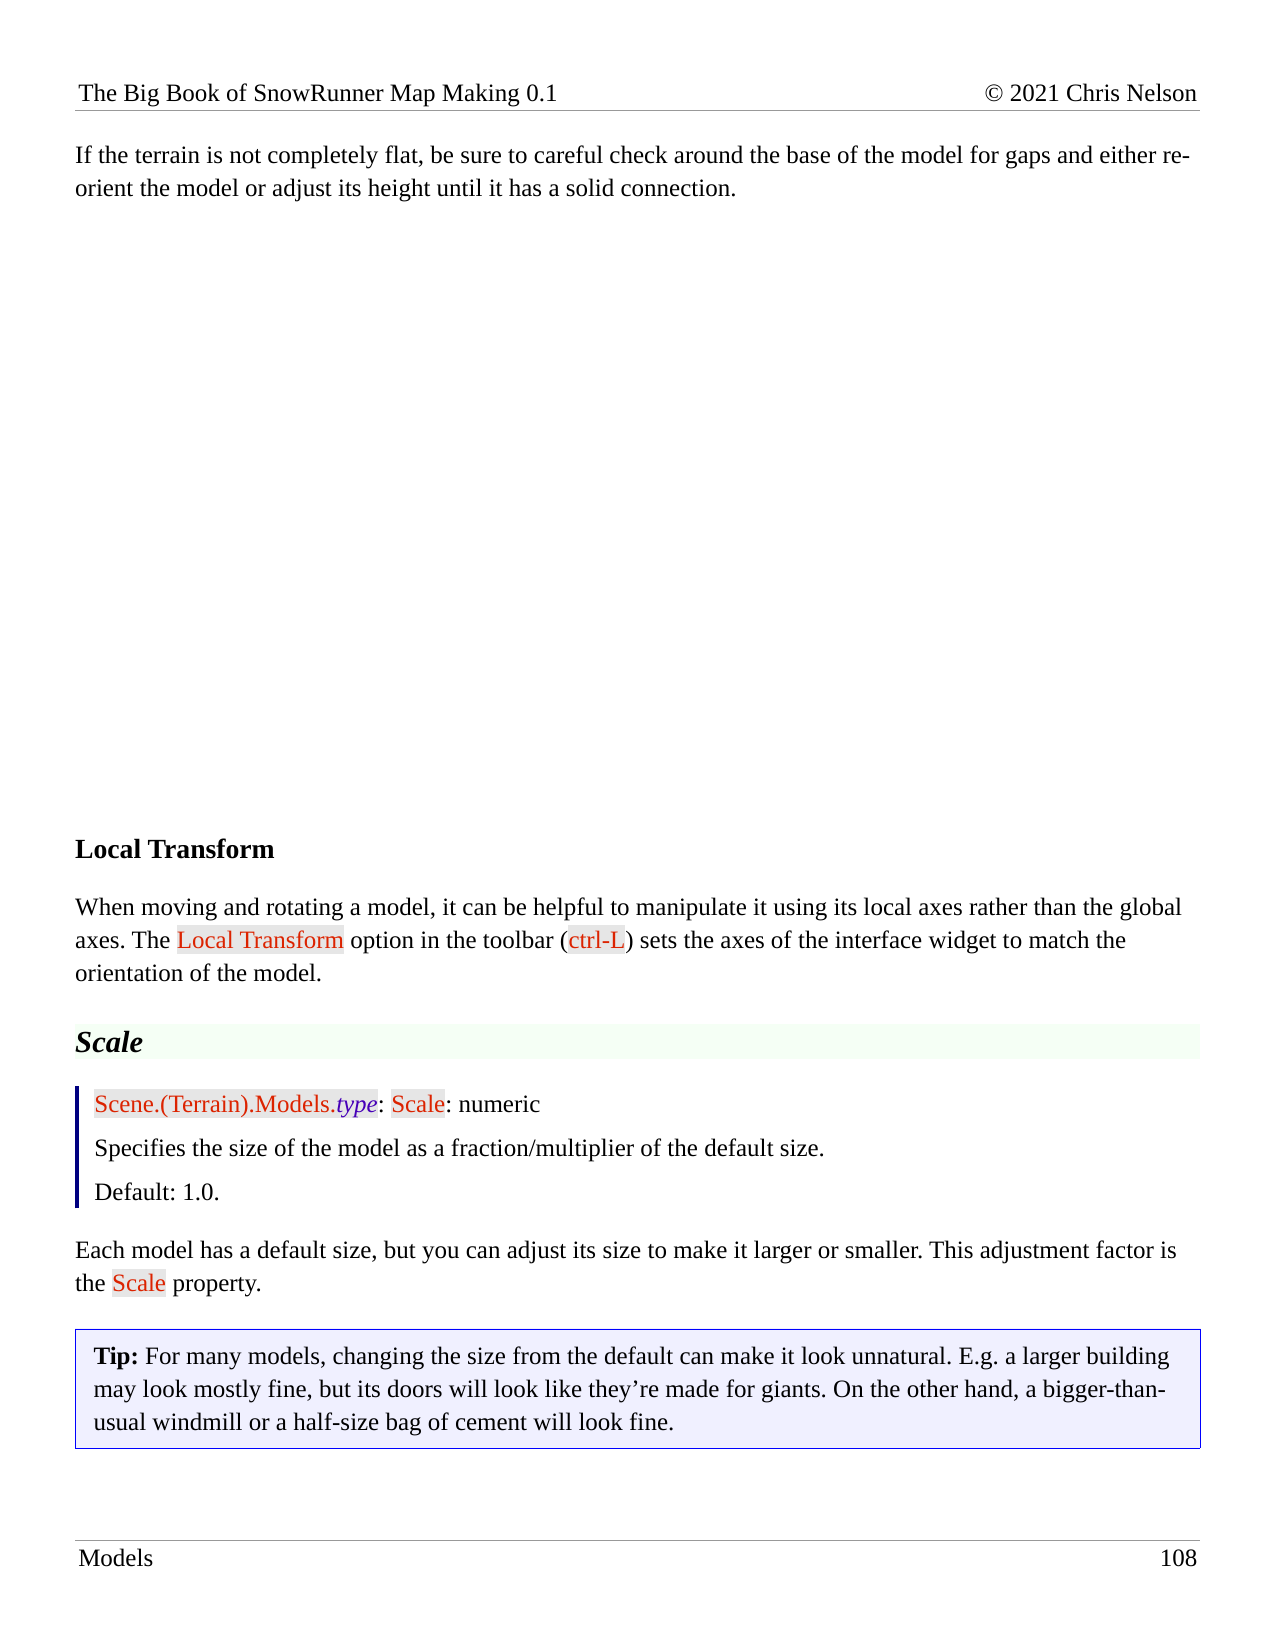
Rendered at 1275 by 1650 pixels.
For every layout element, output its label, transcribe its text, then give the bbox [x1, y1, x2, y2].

text Specifies the size of the model as a fraction/multiplier of the default size. [79, 1130, 1200, 1162]
text If the terrain is not completely flat, be sure to careful check around the base of the model for gaps and either re-orient the model or adjust its height until it has a solid connection. [75, 140, 1200, 202]
text Each model has a default size, but you can adjust its size to make it larger or smaller. This adjustment factor is the Scale property. [75, 1236, 1200, 1297]
subtitle Local Transform [75, 833, 1200, 865]
subtitle Scale [75, 1024, 1200, 1059]
list For many models, changing the size from the default can make it look unnatural. E.g. a larger building may look mostly fine, but its doors will look like they’re made for giants. On the other hand, a bigger-than-usual windmill or a half-size bag of cement will look fine. [76, 1330, 1200, 1448]
text When moving and rotating a model, it can be helpful to manipulate it using its local axes rather than the global axes. The Local Transform option in the toolbar (ctrl‑L) sets the axes of the interface widget to match the orientation of the model. [75, 892, 1200, 987]
text Default: 1.0. [79, 1174, 1200, 1208]
text Scene.(Terrain).Models.type: Scale: numeric [79, 1086, 1200, 1118]
